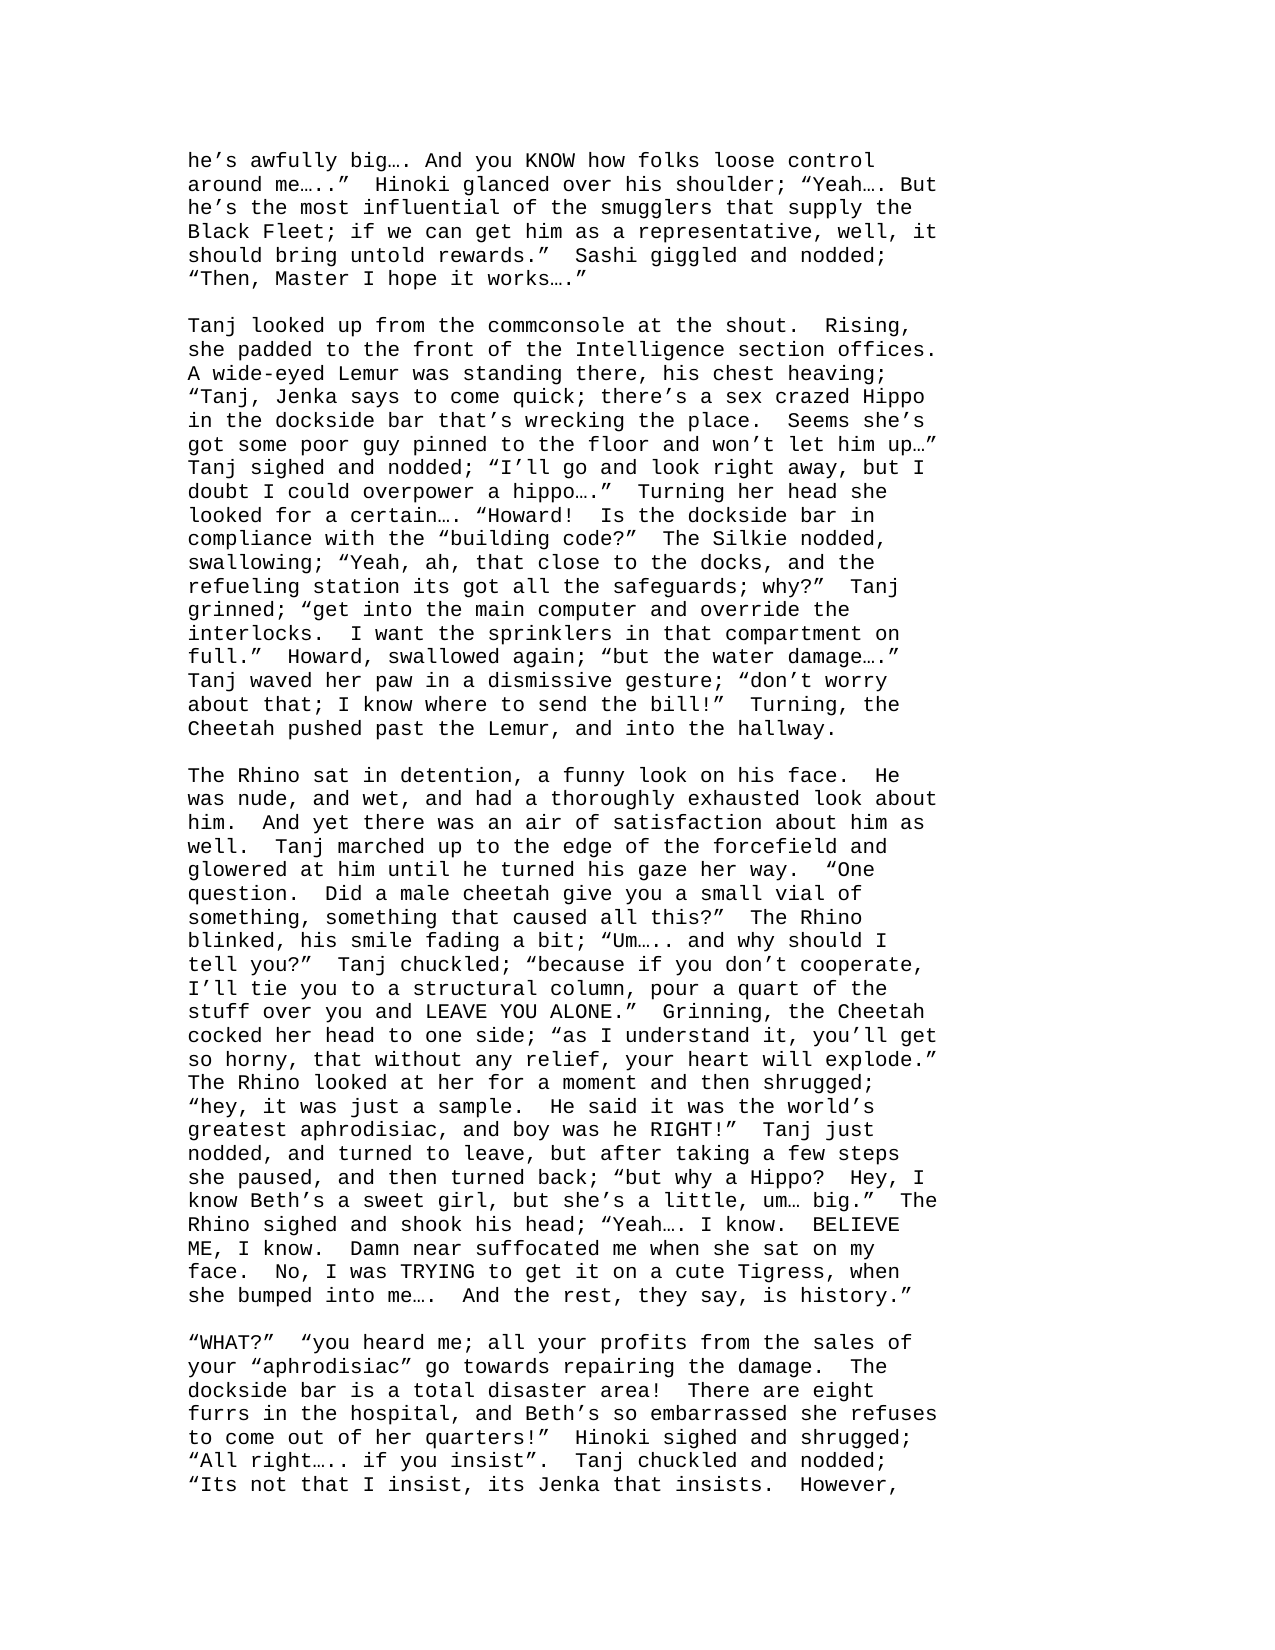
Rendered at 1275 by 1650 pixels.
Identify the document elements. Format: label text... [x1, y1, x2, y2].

text Tanj looked up from the commconsole at the shout. Rising, she padded to the front of the Intelligence section offices. A wide-eyed Lemur was standing there, his chest heaving; “Tanj, Jenka says to come quick; there’s a sex crazed Hippo in the dockside bar that’s wrecking the place. Seems she’s got some poor guy pinned to the floor and won’t let him up…” Tanj sighed and nodded; “I’ll go and look right away, but I doubt I could overpower a hippo….” Turning her head she looked for a certain…. “Howard! Is the dockside bar in compliance with the “building code?” The Silkie nodded, swallowing; “Yeah, ah, that close to the docks, and the refueling station its got all the safeguards; why?” Tanj grinned; “get into the main computer and override the interlocks. I want the sprinklers in that compartment on full.” Howard, swallowed again; “but the water damage….” Tanj waved her paw in a dismissive gesture; “don’t worry about that; I know where to send the bill!” Turning, the Cheetah pushed past the Lemur, and into the hallway. [187, 316, 937, 741]
text The Rhino sat in detention, a funny look on his face. He was nude, and wet, and had a thoroughly exhausted look about him. And yet there was an air of satisfaction about him as well. Tanj marched up to the edge of the forcefield and glowered at him until he turned his gaze her way. “One question. Did a male cheetah give you a small vial of something, something that caused all this?” The Rhino blinked, his smile fading a bit; “Um….. and why should I tell you?” Tanj chuckled; “because if you don’t cooperate, I’ll tie you to a structural column, pour a quart of the stuff over you and LEAVE YOU ALONE.” Grinning, the Cheetah cocked her head to one side; “as I understand it, you’ll get so horny, that without any relief, your heart will explode.” The Rhino looked at her for a moment and then shrugged; “hey, it was just a sample. He said it was the world’s greatest aphrodisiac, and boy was he RIGHT!” Tanj just nodded, and turned to leave, but after taking a few steps she paused, and then turned back; “but why a Hippo? Hey, I know Beth’s a sweet girl, but she’s a little, um… big.” The Rhino sighed and shook his head; “Yeah…. I know. BELIEVE ME, I know. Damn near suffocated me when she sat on my face. No, I was TRYING to get it on a cute Tigress, when she bumped into me…. And the rest, they say, is history.” [187, 765, 937, 1309]
text he’s awfully big…. And you KNOW how folks loose control around me…..” Hinoki glanced over his shoulder; “Yeah…. But he’s the most influential of the smugglers that supply the Black Fleet; if we can get him as a representative, well, it should bring untold rewards.” Sashi giggled and nodded; “Then, Master I hope it works….” [187, 150, 937, 292]
text “WHAT?” “you heard me; all your profits from the sales of your “aphrodisiac” go towards repairing the damage. The dockside bar is a total disaster area! There are eight furrs in the hospital, and Beth’s so embarrassed she refuses to come out of her quarters!” Hinoki sighed and shrugged; “All right….. if you insist”. Tanj chuckled and nodded; “Its not that I insist, its Jenka that insists. However, [187, 1332, 937, 1498]
